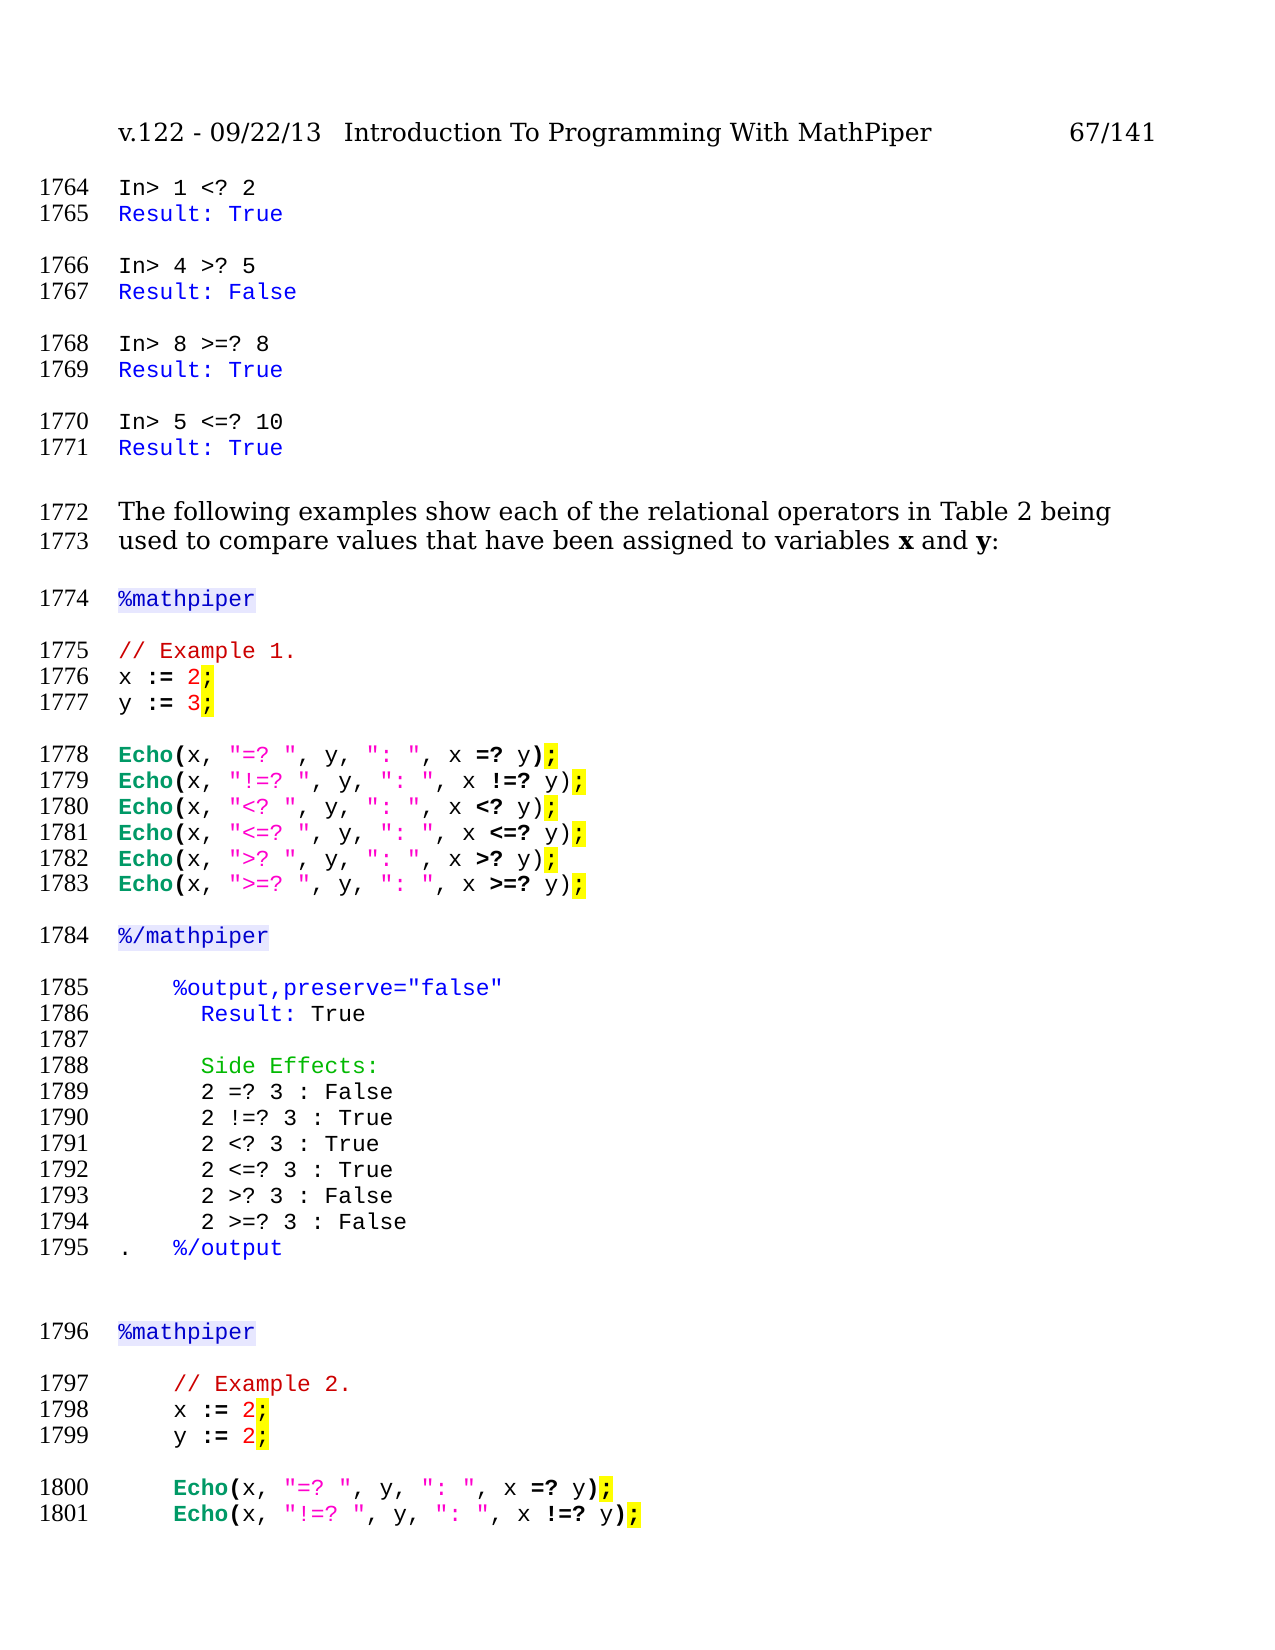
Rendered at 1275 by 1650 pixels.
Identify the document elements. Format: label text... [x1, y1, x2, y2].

text y := 3; [118, 691, 1157, 717]
text // Example 2. [118, 1372, 1157, 1398]
text 2 !=? 3 : True [118, 1106, 1157, 1132]
text Echo(x, "<? ", y, ": ", x <? y); [118, 795, 1157, 821]
text Echo(x, "!=? ", y, ": ", x !=? y); [118, 769, 1157, 795]
text x := 2; [118, 1398, 1157, 1424]
text Result: True [118, 358, 1157, 384]
text Result: True [118, 1002, 1157, 1028]
text 2 >=? 3 : False [118, 1210, 1157, 1236]
text In> 5 <=? 10 [118, 410, 1157, 436]
text 2 <=? 3 : True [118, 1158, 1157, 1184]
text Result: True [118, 203, 1157, 229]
text 2 <? 3 : True [118, 1132, 1157, 1158]
text y := 2; [118, 1424, 1157, 1450]
text In> 4 >? 5 [118, 254, 1157, 281]
text %mathpiper [118, 1321, 1157, 1346]
text %output,preserve="false" [118, 977, 1157, 1002]
text %mathpiper [118, 587, 1157, 613]
text Result: True [118, 436, 1157, 462]
text %/mathpiper [118, 925, 1157, 951]
text Side Effects: [118, 1054, 1157, 1080]
text 2 >? 3 : False [118, 1184, 1157, 1210]
text Echo(x, "!=? ", y, ": ", x !=? y); [118, 1502, 1157, 1528]
text Echo(x, "=? ", y, ": ", x =? y); [118, 1476, 1157, 1502]
text The following examples show each of the relational operators in Table 2 being used to compare values that have been assigned to variables x and y: [118, 497, 1157, 556]
text . %/output [118, 1236, 1157, 1262]
text In> 1 <? 2 [118, 177, 1157, 203]
text Echo(x, "<=? ", y, ": ", x <=? y); [118, 821, 1157, 847]
text // Example 1. [118, 639, 1157, 665]
text Echo(x, "=? ", y, ": ", x =? y); [118, 743, 1157, 769]
text Result: False [118, 281, 1157, 306]
text Echo(x, ">=? ", y, ": ", x >=? y); [118, 873, 1157, 899]
text 2 =? 3 : False [118, 1080, 1157, 1106]
text In> 8 >=? 8 [118, 332, 1157, 358]
text x := 2; [118, 665, 1157, 691]
text Echo(x, ">? ", y, ": ", x >? y); [118, 847, 1157, 873]
